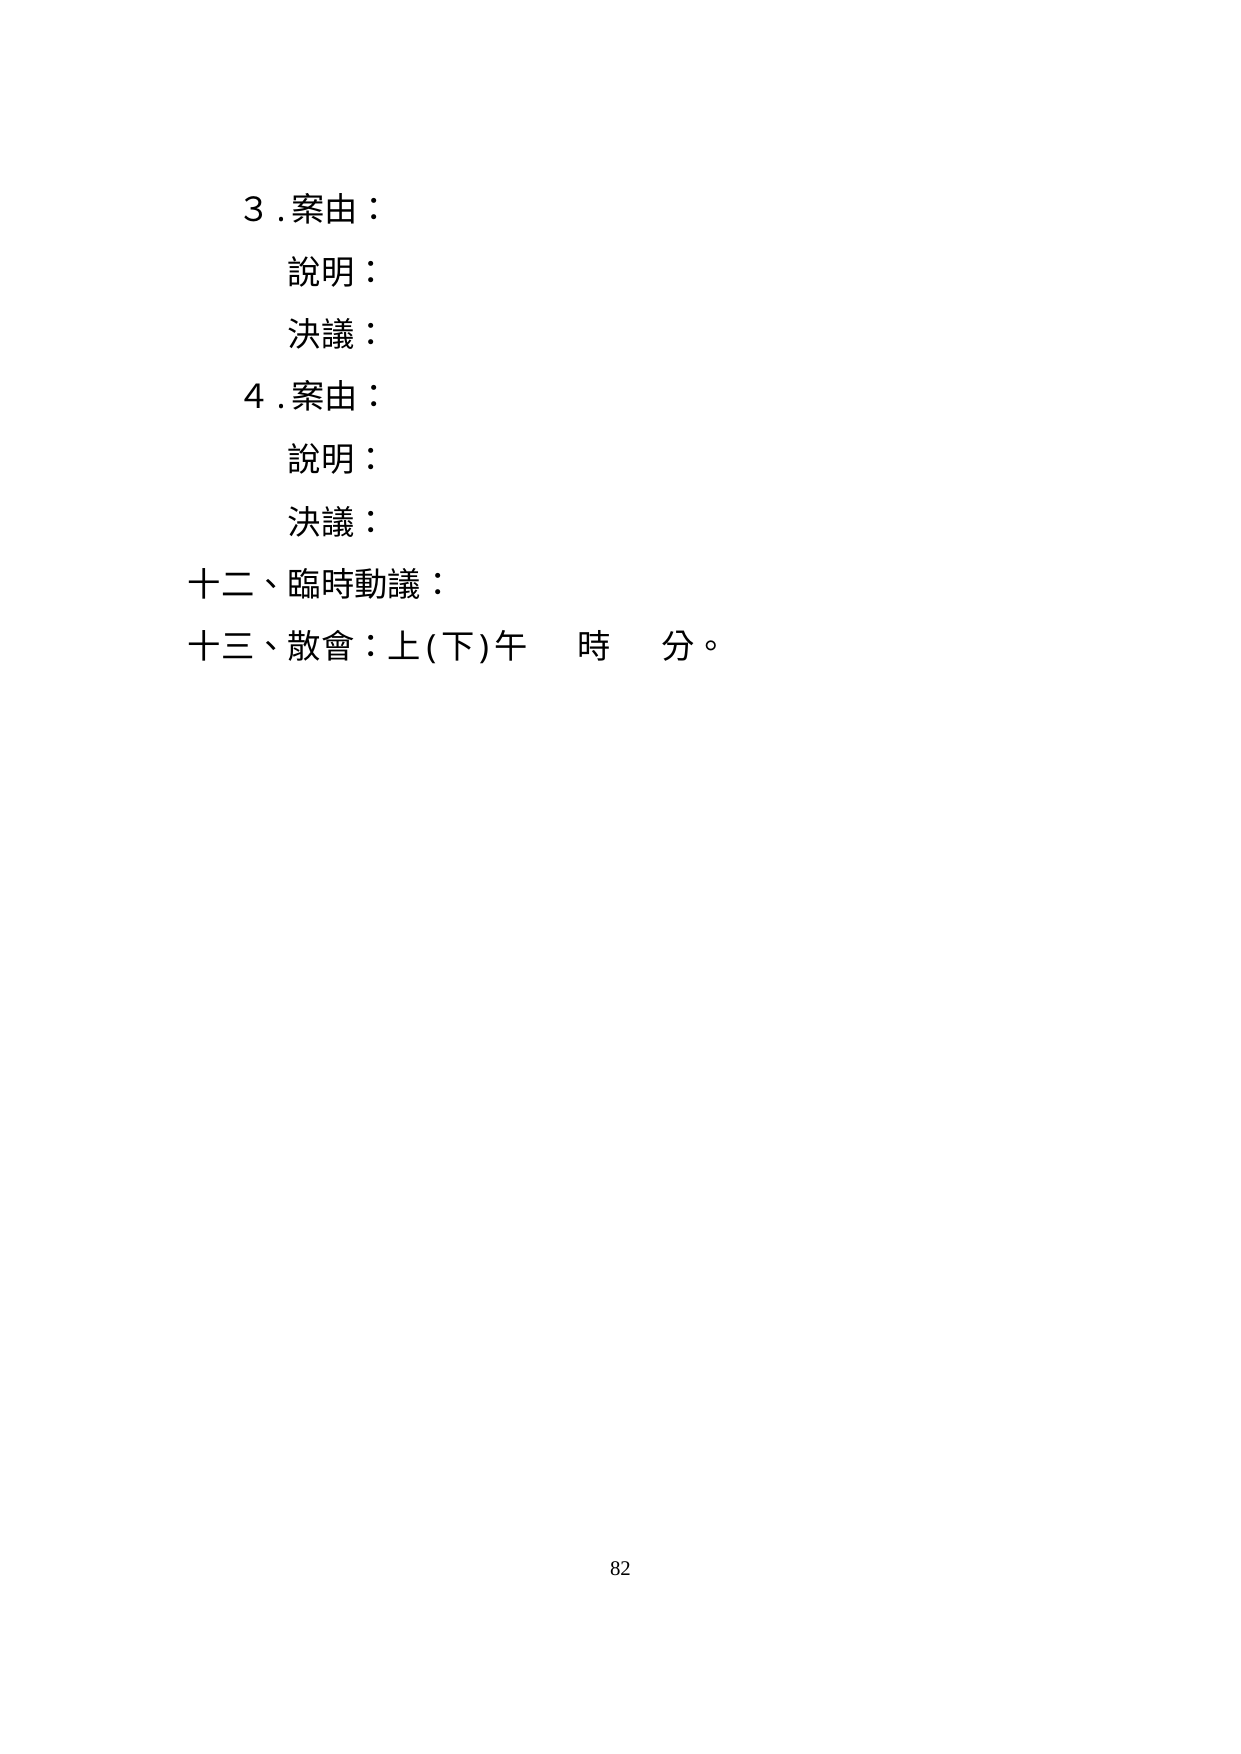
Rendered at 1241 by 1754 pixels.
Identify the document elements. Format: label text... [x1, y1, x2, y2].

text 十三、散會：上(下)午 時 分。 [187, 603, 1053, 665]
text 決議： [287, 290, 1053, 353]
text 說明： [287, 228, 1053, 290]
text 十二、臨時動議： [187, 540, 1053, 603]
text ４.案由： [237, 353, 1053, 415]
text 決議： [287, 478, 1053, 540]
text ３.案由： [237, 165, 1053, 228]
text 說明： [287, 415, 1053, 478]
